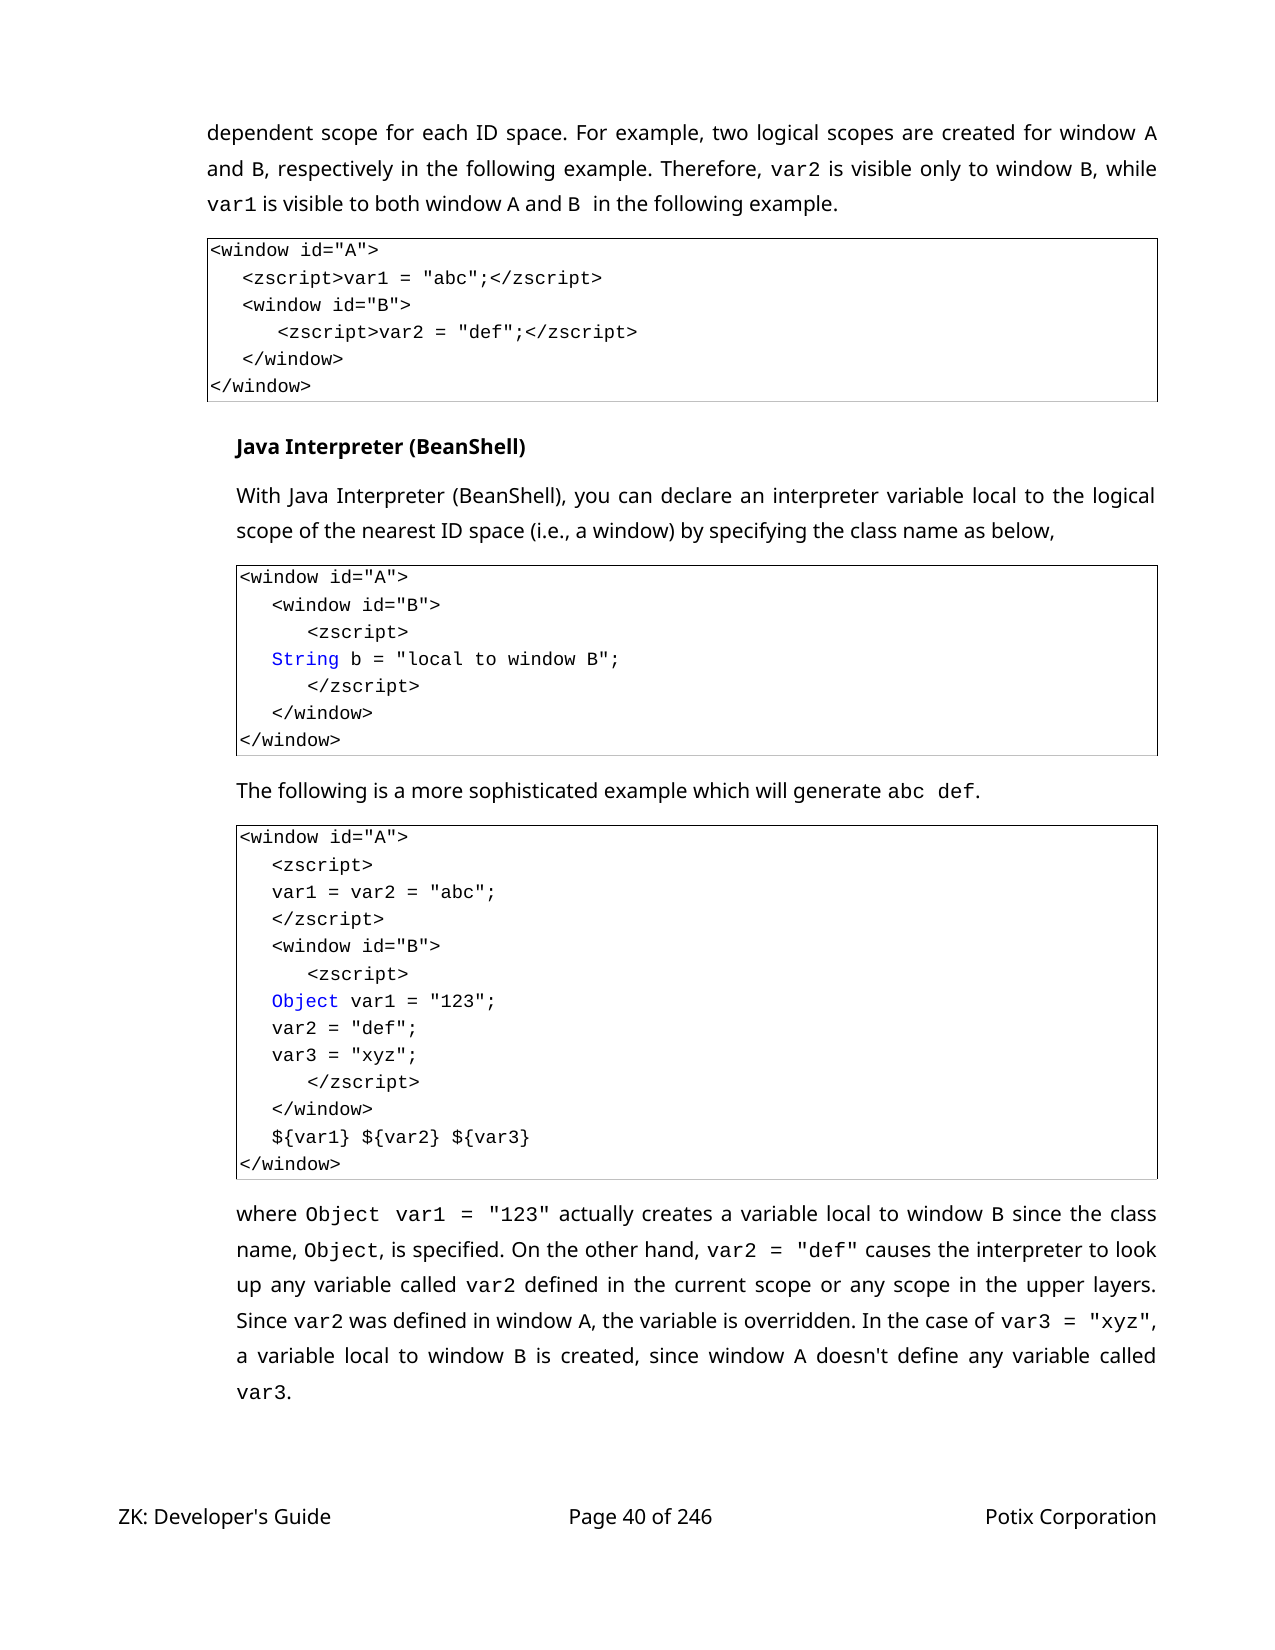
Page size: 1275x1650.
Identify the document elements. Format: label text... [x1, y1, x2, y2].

text </zscript> [237, 674, 1157, 698]
text <zscript> [237, 961, 1157, 986]
text var2 = "def"; [237, 1016, 1157, 1040]
subtitle Java Interpreter (BeanShell) [236, 432, 1157, 461]
text <window id="B"> [237, 934, 1157, 958]
text <window id="B"> [237, 592, 1157, 617]
text <window id="A"> [237, 826, 1157, 850]
text dependent scope for each ID space. For example, two logical scopes are created for window A and B, respectively in the following example. Therefore, var2 is visible only to window B, while var1 is visible to both window A and B in the following example. [207, 118, 1157, 218]
text Object var1 = "123"; [237, 988, 1157, 1013]
text <zscript>var2 = "def";</zscript> [208, 320, 1157, 344]
text </zscript> [237, 907, 1157, 931]
text </window> [237, 1152, 1157, 1179]
text ${var1} ${var2} ${var3} [237, 1124, 1157, 1149]
text <window id="A"> [237, 566, 1157, 589]
text <zscript> [237, 853, 1157, 877]
text </window> [208, 347, 1157, 371]
text With Java Interpreter (BeanShell), you can declare an interpreter variable local to the logical scope of the nearest ID space (i.e., a window) by specifying the class name as below, [236, 481, 1157, 544]
text <zscript> [237, 619, 1157, 644]
text </window> [237, 728, 1157, 755]
text <zscript>var1 = "abc";</zscript> [208, 266, 1157, 290]
text <window id="B"> [208, 293, 1157, 317]
text </window> [208, 374, 1157, 401]
text The following is a more sophisticated example which will generate abc def. [236, 776, 1157, 805]
text var1 = var2 = "abc"; [237, 880, 1157, 904]
text </window> [237, 701, 1157, 725]
text var3 = "xyz"; [237, 1043, 1157, 1067]
text </window> [237, 1097, 1157, 1122]
text </zscript> [237, 1070, 1157, 1094]
text where Object var1 = "123" actually creates a variable local to window B since the class name, Object, is specified. On the other hand, var2 = "def" causes the interpreter to look up any variable called var2 defined in the current scope or any scope in the upper layers. Since var2 was defined in window A, the variable is overridden. In the case of var3 = "xyz", a variable local to window B is created, since window A doesn't define any variable called var3. [236, 1199, 1157, 1406]
text <window id="A"> [208, 239, 1157, 263]
text String b = "local to window B"; [237, 647, 1157, 671]
